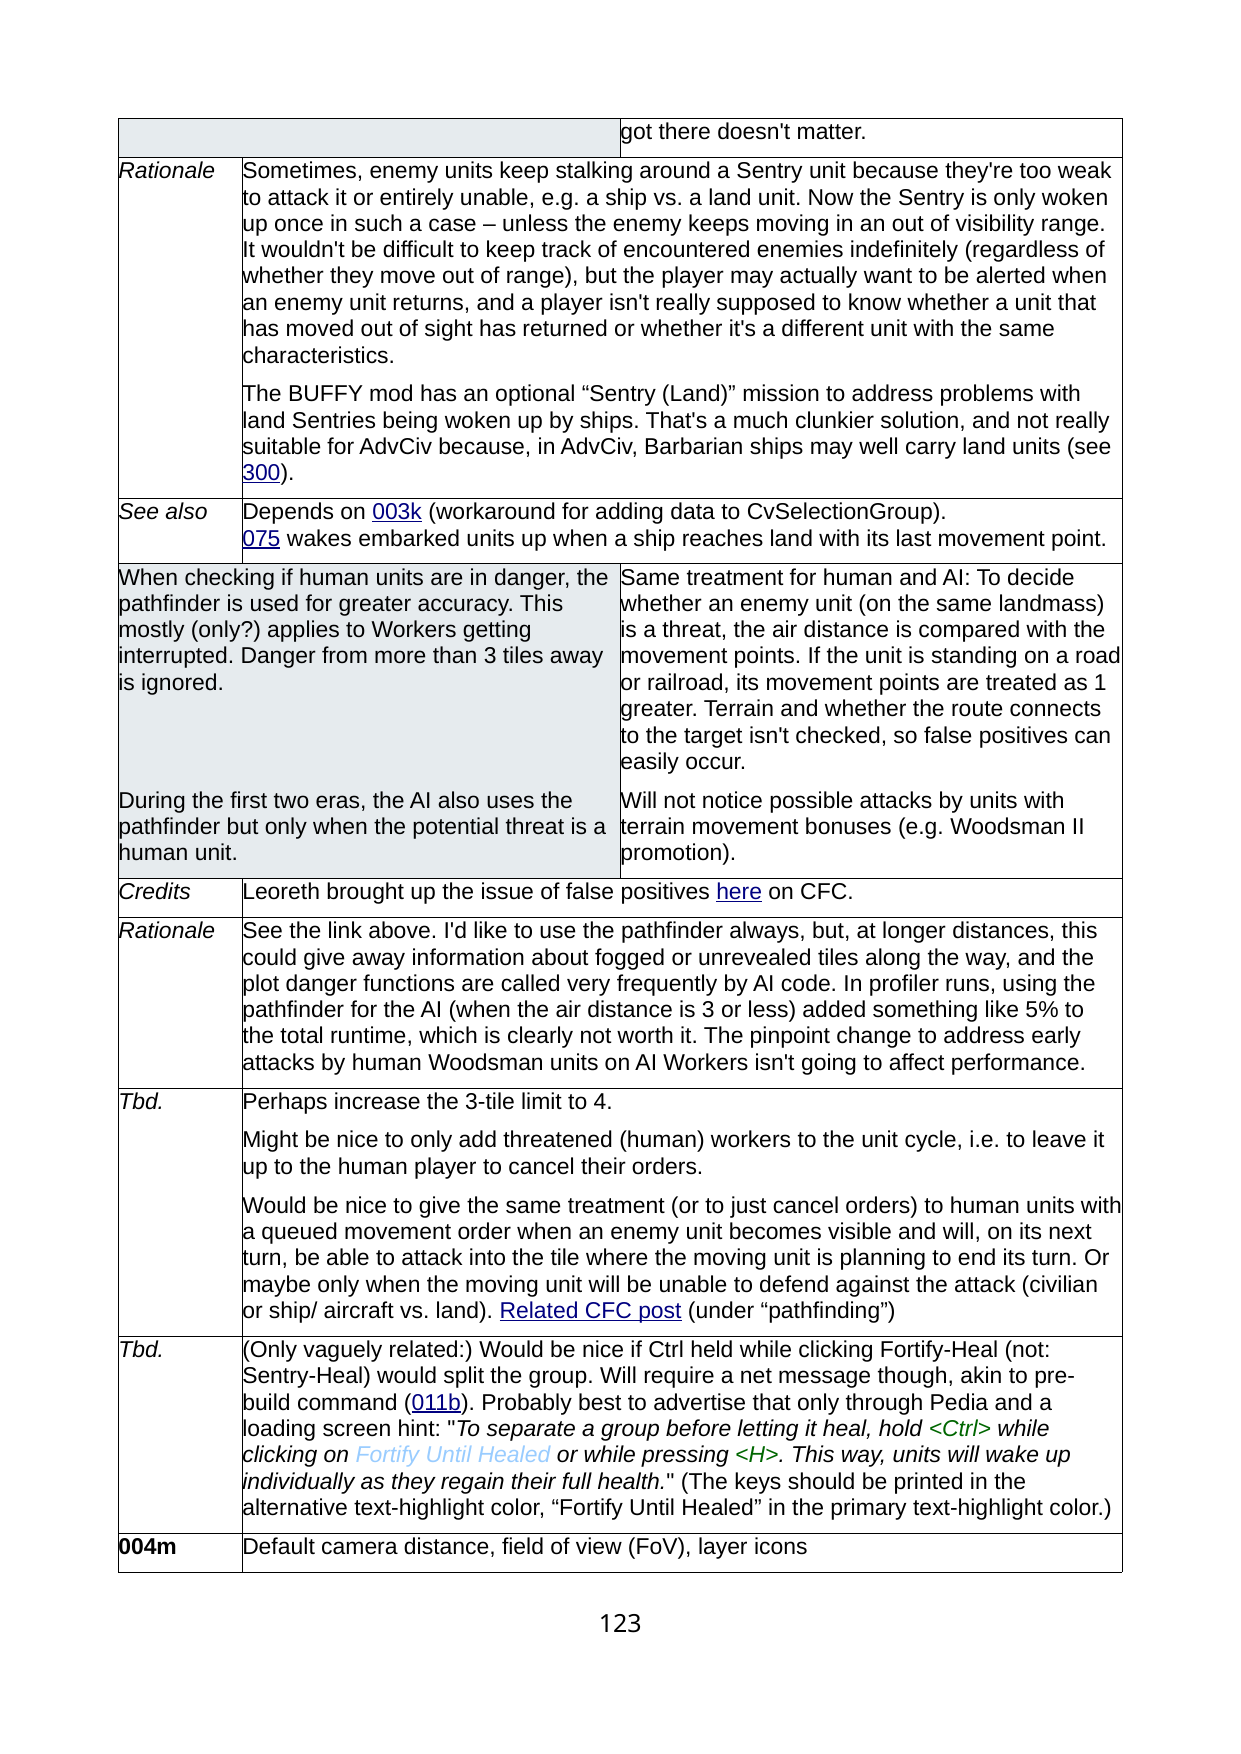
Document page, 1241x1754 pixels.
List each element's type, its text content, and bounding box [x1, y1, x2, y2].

table_cell Tbd. [119, 1337, 242, 1533]
table_cell See also [119, 499, 242, 563]
table_cell See the link above. I'd like to use the pathfinder always, but, at longer distances, this could give away information about fogged or unrevealed tiles along the way, and the plot danger functions are called very frequently by AI code. In profiler runs, using the pathfinder for the AI (when the air distance is 3 or less) added something like 5% to the total runtime, which is clearly not worth it. The pinpoint change to address early attacks by human Woodsman units on AI Workers isn't going to affect performance. [243, 918, 1122, 1088]
table_cell got there doesn't matter. [621, 119, 1122, 157]
table_cell Default camera distance, field of view (FoV), layer icons [243, 1534, 1122, 1572]
table_cell Rationale [119, 158, 242, 498]
table_cell (Only vaguely related:) Would be nice if Ctrl held while clicking Fortify-Heal (not: Sentry-Heal) would split the group. Will require a net message though, akin to pre-build command (011b). Probably best to advertise that only through Pedia and a loading screen hint: "To separate a group before letting it heal, hold <Ctrl> while clicking on Fortify Until Healed or while pressing <H>. This way, units will wake up individually as they regain their full health." (The keys should be printed in the alternative text-highlight color, “Fortify Until Healed” in the primary text-highlight color.) [243, 1337, 1122, 1533]
table_cell Credits [119, 879, 242, 917]
table_cell [119, 119, 620, 157]
table_cell Same treatment for human and AI: To decide whether an enemy unit (on the same landmass) is a threat, the air distance is compared with the movement points. If the unit is standing on a road or railroad, its movement points are treated as 1 greater. Terrain and whether the route connects to the target isn't checked, so false positives can easily occur. Will not notice possible attacks by units with terrain movement bonuses (e.g. Woodsman II promotion). [621, 564, 1122, 878]
table_cell 004m [119, 1534, 242, 1572]
table_cell Tbd. [119, 1089, 242, 1336]
table_cell Depends on 003k (workaround for adding data to CvSelectionGroup). 075 wakes embarked units up when a ship reaches land with its last movement point. [243, 499, 1122, 563]
table_cell When checking if human units are in danger, the pathfinder is used for greater accuracy. This mostly (only?) applies to Workers getting interrupted. Danger from more than 3 tiles away is ignored. During the first two eras, the AI also uses the pathfinder but only when the potential threat is a human unit. [119, 564, 620, 878]
table_cell Leoreth brought up the issue of false positives here on CFC. [243, 879, 1122, 917]
table_cell Perhaps increase the 3-tile limit to 4. Might be nice to only add threatened (human) workers to the unit cycle, i.e. to leave it up to the human player to cancel their orders. Would be nice to give the same treatment (or to just cancel orders) to human units with a queued movement order when an enemy unit becomes visible and will, on its next turn, be able to attack into the tile where the moving unit is planning to end its turn. Or maybe only when the moving unit will be unable to defend against the attack (civilian or ship/ aircraft vs. land). Related CFC post (under “pathfinding”) [243, 1089, 1122, 1336]
table_cell Rationale [119, 918, 242, 1088]
table_cell Sometimes, enemy units keep stalking around a Sentry unit because they're too weak to attack it or entirely unable, e.g. a ship vs. a land unit. Now the Sentry is only woken up once in such a case – unless the enemy keeps moving in an out of visibility range. It wouldn't be difficult to keep track of encountered enemies indefinitely (regardless of whether they move out of range), but the player may actually want to be alerted when an enemy unit returns, and a player isn't really supposed to know whether a unit that has moved out of sight has returned or whether it's a different unit with the same characteristics. The BUFFY mod has an optional “Sentry (Land)” mission to address problems with land Sentries being woken up by ships. That's a much clunkier solution, and not really suitable for AdvCiv because, in AdvCiv, Barbarian ships may well carry land units (see 300). [243, 158, 1122, 498]
